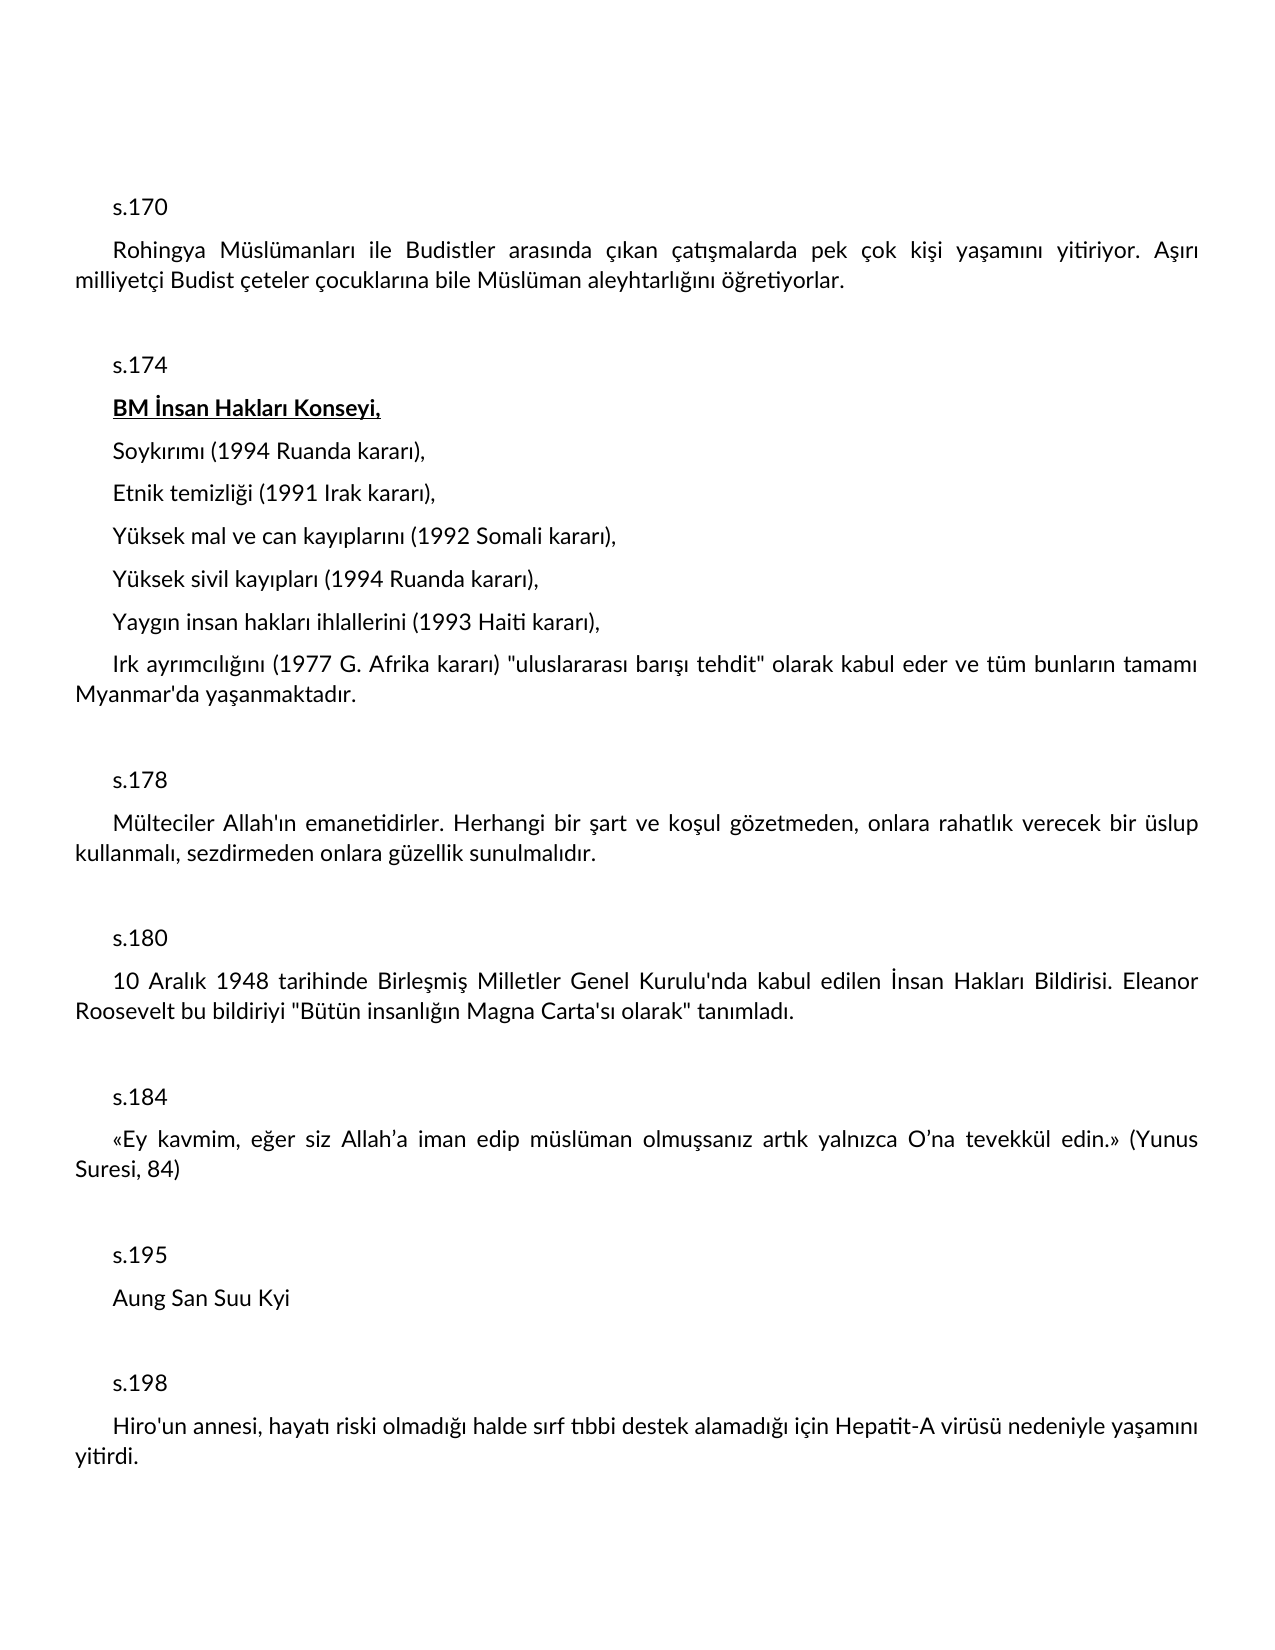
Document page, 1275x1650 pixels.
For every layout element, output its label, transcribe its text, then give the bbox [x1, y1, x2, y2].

text Soykırımı (1994 Ruanda kararı), [75, 436, 1200, 464]
text BM İnsan Hakları Konseyi, [75, 394, 1200, 421]
text Yüksek mal ve can kayıplarını (1992 Somali kararı), [75, 522, 1200, 549]
text s.170 [75, 193, 1200, 220]
text Etnik temizliği (1991 Irak kararı), [75, 479, 1200, 507]
text s.198 [75, 1369, 1200, 1396]
text Mülteciler Allah'ın emanetidirler. Herhangi bir şart ve koşul gözetmeden, onlara rahatlık verecek bir üslup kullanmalı, sezdirmeden onlara güzellik sunulmalıdır. [75, 808, 1200, 866]
text s.184 [75, 1082, 1200, 1110]
text Aung San Suu Kyi [75, 1283, 1200, 1311]
text Hiro'un annesi, hayatı riski olmadığı halde sırf tıbbi destek alamadığı için Hepatit-A virüsü nedeniyle yaşamını yitirdi. [75, 1411, 1200, 1469]
text s.195 [75, 1241, 1200, 1268]
text 10 Aralık 1948 tarihinde Birleşmiş Milletler Genel Kurulu'nda kabul edilen İnsan Hakları Bildirisi. Eleanor Roosevelt bu bildiriyi "Bütün insanlığın Magna Carta'sı olarak" tanımladı. [75, 967, 1200, 1024]
text Rohingya Müslümanları ile Budistler arasında çıkan çatışmalarda pek çok kişi yaşamını yitiriyor. Aşırı milliyetçi Budist çeteler çocuklarına bile Müslüman aleyhtarlığını öğretiyorlar. [75, 235, 1200, 293]
text «Ey kavmim, eğer siz Allah’a iman edip müslüman olmuşsanız artık yalnızca O’na tevekkül edin.» (Yunus Suresi, 84) [75, 1125, 1200, 1183]
text Yüksek sivil kayıpları (1994 Ruanda kararı), [75, 564, 1200, 592]
text Irk ayrımcılığını (1977 G. Afrika kararı) "uluslararası barışı tehdit" olarak kabul eder ve tüm bunların tamamı Myanmar'da yaşanmaktadır. [75, 650, 1200, 708]
text s.178 [75, 766, 1200, 793]
text Yaygın insan hakları ihlallerini (1993 Haiti kararı), [75, 607, 1200, 635]
text s.180 [75, 924, 1200, 951]
text s.174 [75, 351, 1200, 378]
